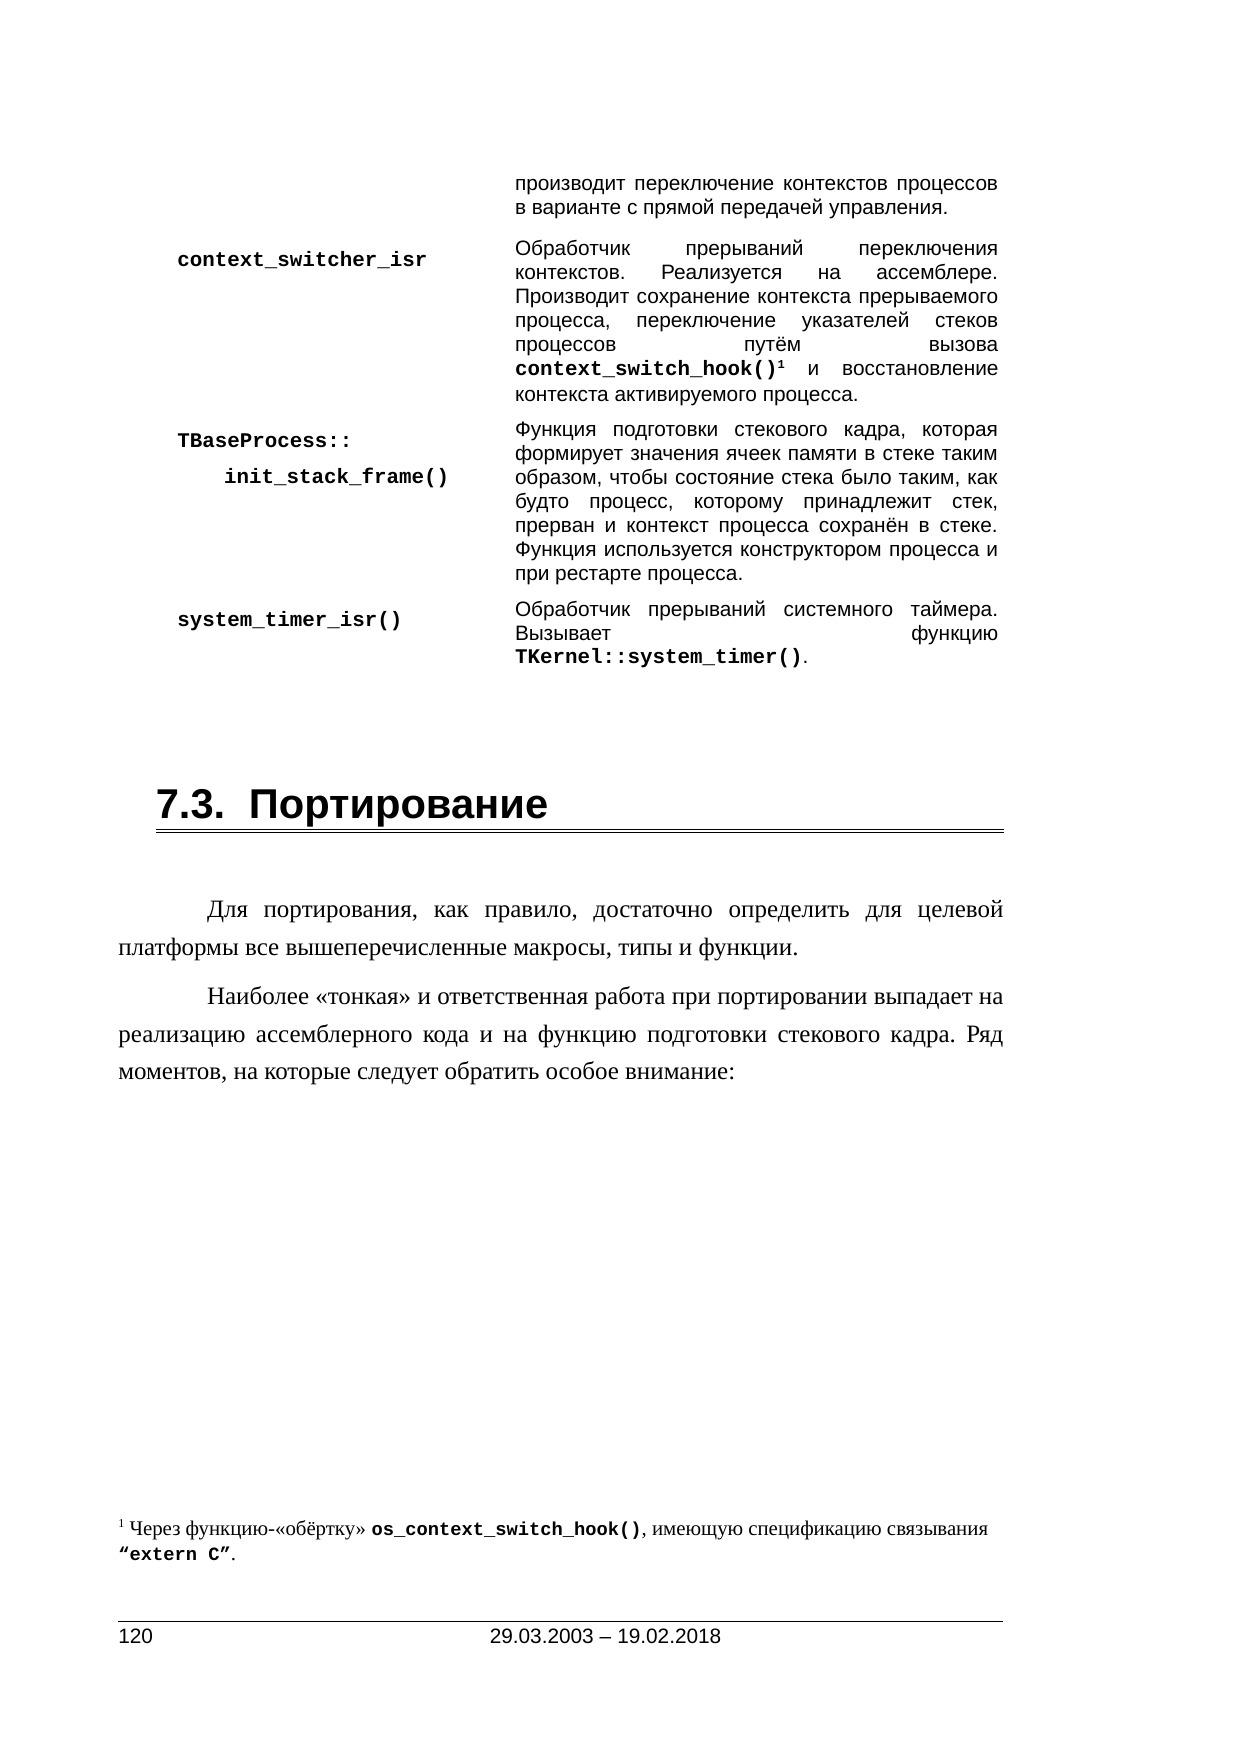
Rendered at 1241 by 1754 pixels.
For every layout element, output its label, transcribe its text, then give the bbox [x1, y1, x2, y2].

table_cell context_switcher_isr [118, 230, 509, 411]
table_cell производит переключение контекстов процессов в варианте с прямой передачей управления. [509, 165, 1004, 230]
text Наиболее «тонкая» и ответственная работа при портировании выпадает на реализацию ассемблерного кода и на функцию подготовки стекового кадра. Ряд моментов, на которые следует обратить особое внимание: [118, 981, 1004, 1085]
table_cell system_timer_isr() [118, 591, 509, 676]
table_cell Обработчик прерываний системного таймера. Вызывает функцию TKernel::system_timer(). [509, 591, 1004, 676]
table_cell Обработчик прерываний переключения контекстов. Реализуется на ассемблере. Производит сохранение контекста прерываемого процесса, переключение указателей стеков процессов путём вызова context_switch_hook() и восстановление контекста активируемого процесса. [509, 230, 1004, 411]
subtitle Портирование [156, 779, 1004, 829]
table_cell TBaseProcess:: init_stack_frame() [118, 411, 509, 591]
table_cell Функция подготовки стекового кадра, которая формирует значения ячеек памяти в стеке таким образом, чтобы состояние стека было таким, как будто процесс, которому принадлежит стек, прерван и контекст процесса сохранён в стеке. Функция используется конструктором процесса и при рестарте процесса. [509, 411, 1004, 591]
table_cell [118, 165, 509, 230]
text Для портирования, как правило, достаточно определить для целевой платформы все вышеперечисленные макросы, типы и функции. [118, 894, 1004, 960]
